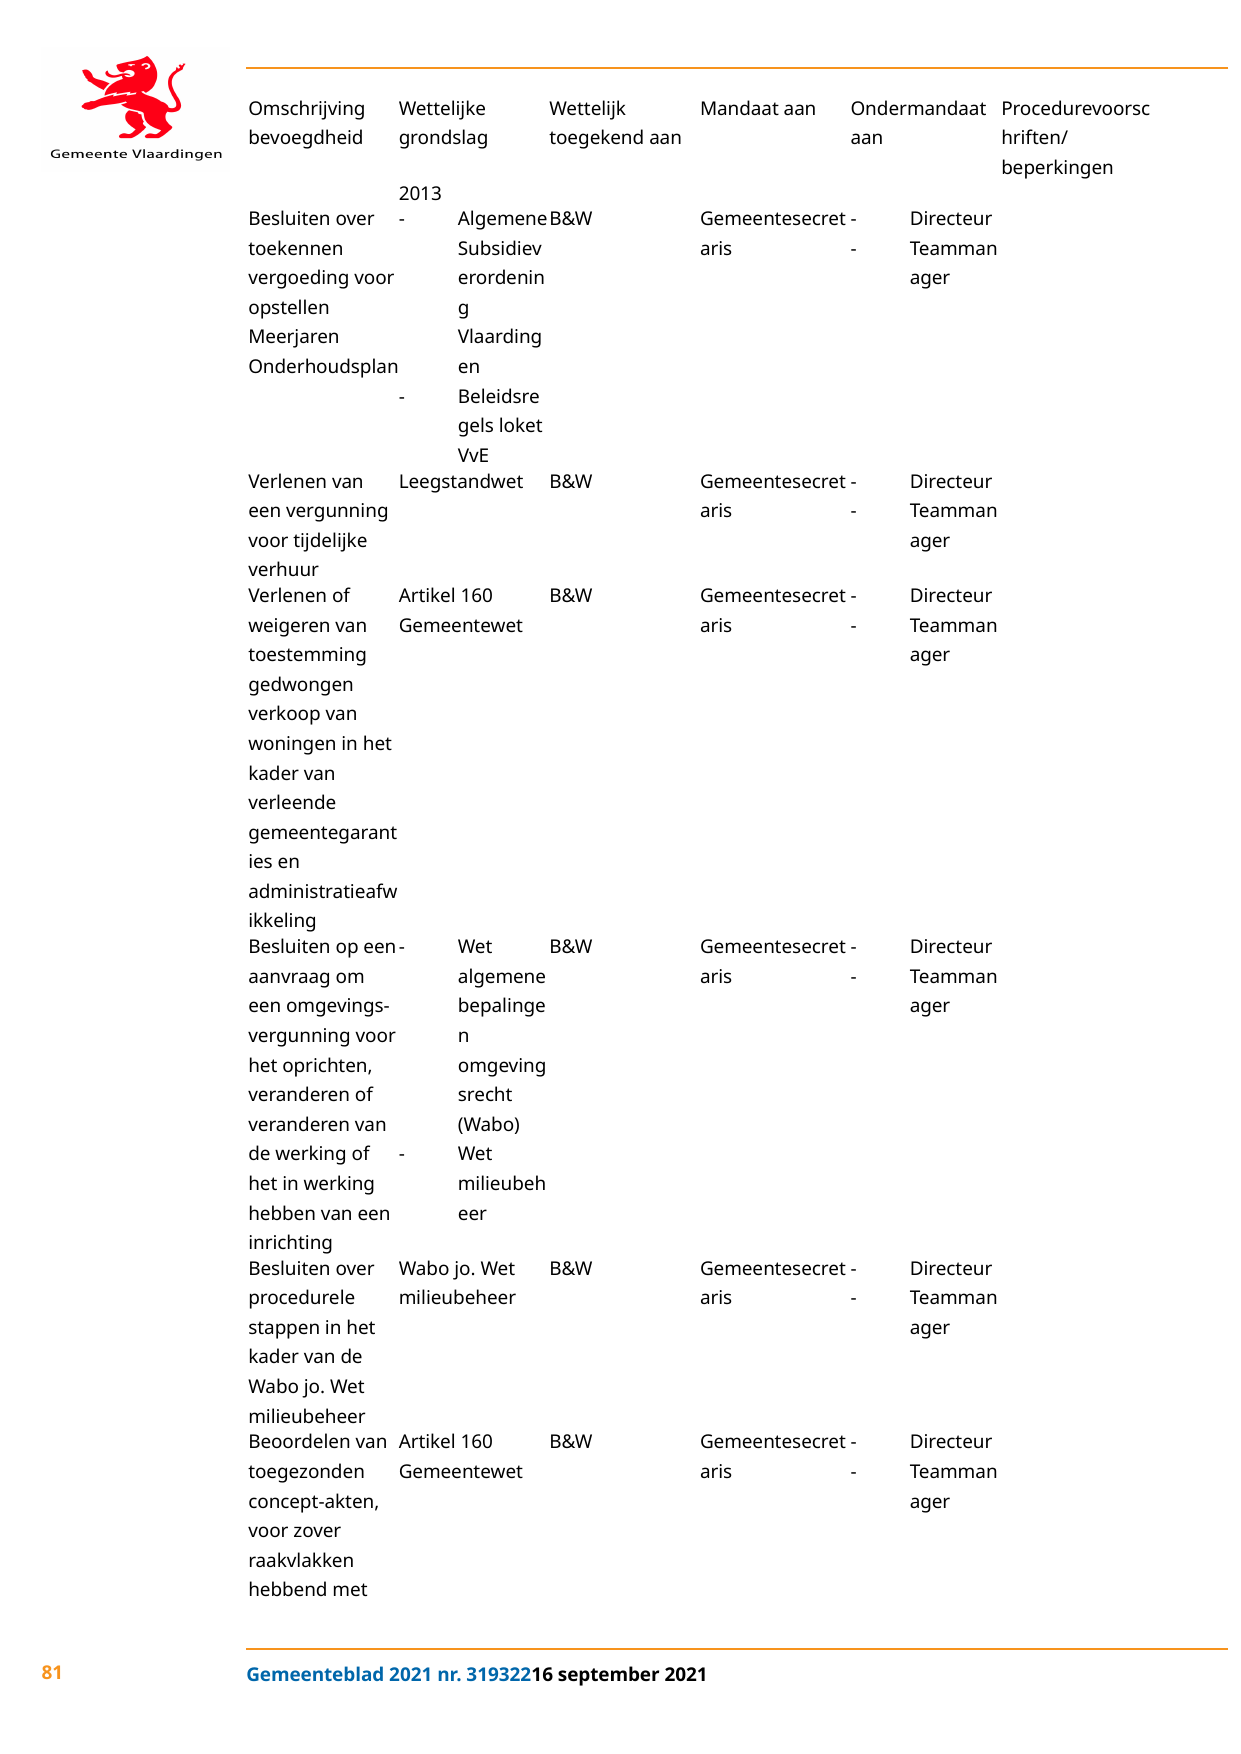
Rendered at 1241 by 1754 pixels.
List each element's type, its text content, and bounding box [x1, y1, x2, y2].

table_cell Algemene Subsidieverordening Vlaardingen Beleidsregels loket VvE [399, 205, 549, 468]
table_header Ondermandaat aan [850, 95, 1001, 180]
table_cell B&W [549, 1429, 700, 1602]
table_cell Wet algemene bepalingen omgevingsrecht (Wabo) Wet milieubeheer [399, 934, 549, 1255]
table_cell [549, 180, 700, 205]
table_cell [248, 180, 398, 205]
picture [41, 47, 231, 172]
table_cell Directeur Teammanager [850, 582, 1001, 933]
table_cell Directeur Teammanager [850, 205, 1001, 468]
table_cell B&W [549, 582, 700, 933]
table_header Wettelijk toegekend aan [549, 95, 700, 180]
table_cell Gemeentesecretaris [700, 468, 850, 582]
table_cell Gemeentesecretaris [700, 1255, 850, 1429]
table_cell [1001, 180, 1152, 205]
table_cell Artikel 160 Gemeentewet [399, 582, 549, 933]
table_cell Gemeentesecretaris [700, 582, 850, 933]
table_cell 2013 [399, 180, 549, 205]
table_cell [1001, 205, 1152, 468]
table_cell [1001, 1429, 1152, 1602]
table_cell [850, 180, 1001, 205]
table_cell Wabo jo. Wet milieubeheer [399, 1255, 549, 1429]
table_cell Beoordelen van toegezonden concept-akten, voor zover raakvlakken hebbend met [248, 1429, 398, 1602]
table_cell Gemeentesecretaris [700, 934, 850, 1255]
table_cell [1001, 934, 1152, 1255]
table_cell Besluiten op een aanvraag om een omgevings-vergunning voor het oprichten, veranderen of veranderen van de werking of het in werking hebben van een inrichting [248, 934, 398, 1255]
table_cell Leegstandwet [399, 468, 549, 582]
table_cell B&W [549, 934, 700, 1255]
table_cell B&W [549, 1255, 700, 1429]
table_cell Verlenen of weigeren van toestemming gedwongen verkoop van woningen in het kader van verleende gemeentegaranties en administratieafwikkeling [248, 582, 398, 933]
table_header Procedurevoorschriften/beperkingen [1001, 95, 1152, 180]
table_cell Artikel 160 Gemeentewet [399, 1429, 549, 1602]
table_cell Besluiten over procedurele stappen in het kader van de Wabo jo. Wet milieubeheer [248, 1255, 398, 1429]
table_cell [700, 180, 850, 205]
table_cell B&W [549, 205, 700, 468]
table_cell Directeur Teammanager [850, 1255, 1001, 1429]
table_cell Directeur Teammanager [850, 934, 1001, 1255]
table_header Wettelijke grondslag [399, 95, 549, 180]
table_cell Directeur Teammanager [850, 1429, 1001, 1602]
table_cell Gemeentesecretaris [700, 1429, 850, 1602]
table_cell Gemeentesecretaris [700, 205, 850, 468]
table_cell Besluiten over toekennen vergoeding voor opstellen Meerjaren Onderhoudsplan [248, 205, 398, 468]
table_cell B&W [549, 468, 700, 582]
table_cell [1001, 1255, 1152, 1429]
table_cell [1001, 582, 1152, 933]
table_header Mandaat aan [700, 95, 850, 180]
table_cell Directeur Teammanager [850, 468, 1001, 582]
table_cell [1001, 468, 1152, 582]
table_header Omschrijving bevoegdheid [248, 95, 398, 180]
table_cell Verlenen van een vergunning voor tijdelijke verhuur [248, 468, 398, 582]
